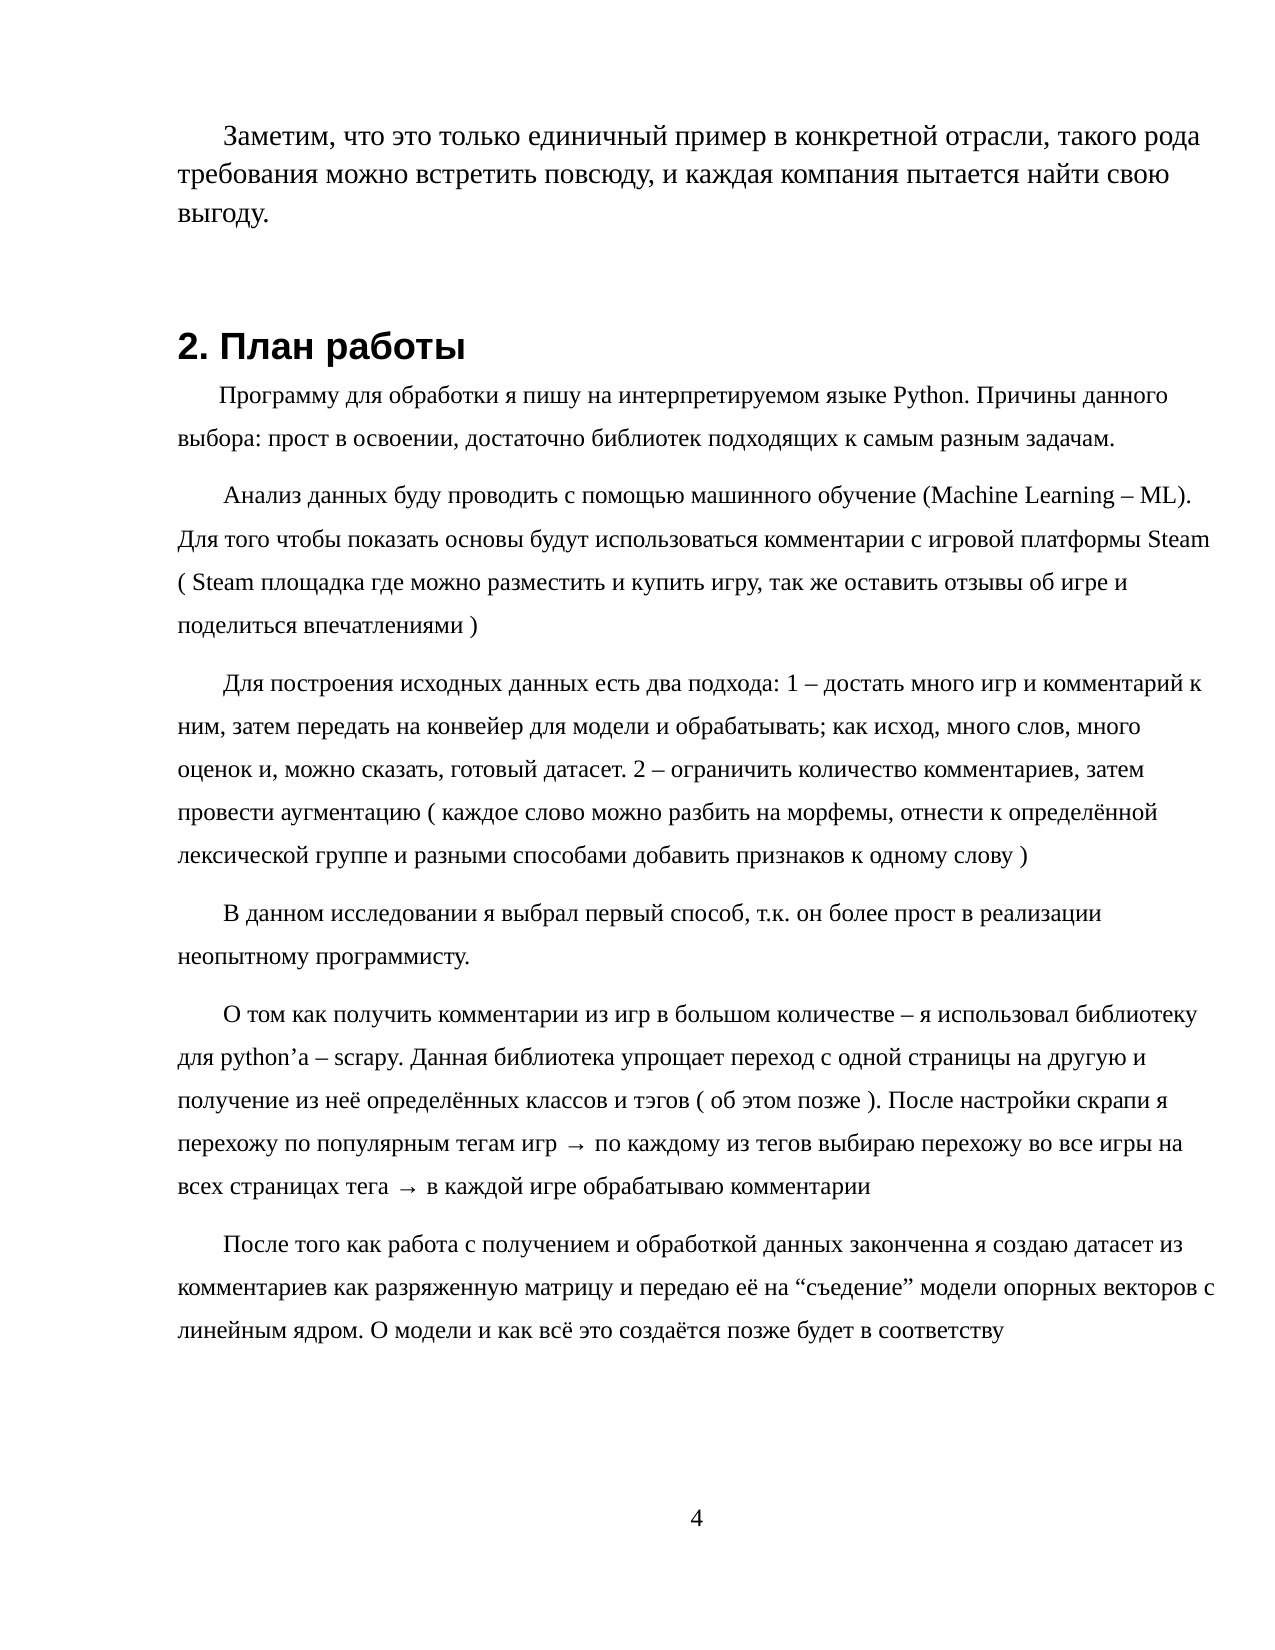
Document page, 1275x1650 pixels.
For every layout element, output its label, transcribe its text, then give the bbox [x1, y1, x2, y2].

text Анализ данных буду проводить с помощью машинного обучение (Machine Learning – ML). Для того чтобы показать основы будут использоваться комментарии с игровой платформы Steam ( Steam площадка где можно разместить и купить игру, так же оставить отзывы об игре и поделиться впечатлениями ) [177, 481, 1216, 639]
text Программу для обработки я пишу на интерпретируемом языке Python. Причины данного выбора: прост в освоении, достаточно библиотек подходящих к самым разным задачам. [177, 380, 1216, 452]
subtitle 2. План работы [177, 324, 1216, 367]
text О том как получить комментарии из игр в большом количестве – я использовал библиотеку для python’a – scrapy. Данная библиотека упрощает переход с одной страницы на другую и получение из неё определённых классов и тэгов ( об этом позже ). После настройки скрапи я перехожу по популярным тегам игр → по каждому из тегов выбираю перехожу во все игры на всех страницах тега → в каждой игре обрабатываю комментарии [177, 999, 1216, 1200]
text В данном исследовании я выбрал первый способ, т.к. он более прост в реализации неопытному программисту. [177, 898, 1216, 970]
text Для построения исходных данных есть два подхода: 1 – достать много игр и комментарий к ним, затем передать на конвейер для модели и обрабатывать; как исход, много слов, много оценок и, можно сказать, готовый датасет. 2 – ограничить количество комментариев, затем провести аугментацию ( каждое слово можно разбить на морфемы, отнести к определённой лексической группе и разными способами добавить признаков к одному слову ) [177, 668, 1216, 869]
text После того как работа с получением и обработкой данных законченна я создаю датасет из комментариев как разряженную матрицу и передаю её на “съедение” модели опорных векторов с линейным ядром. О модели и как всё это создаётся позже будет в соответству [177, 1229, 1216, 1344]
text Заметим, что это только единичный пример в конкретной отрасли, такого рода требования можно встретить повсюду, и каждая компания пытается найти свою выгоду. [177, 118, 1216, 229]
